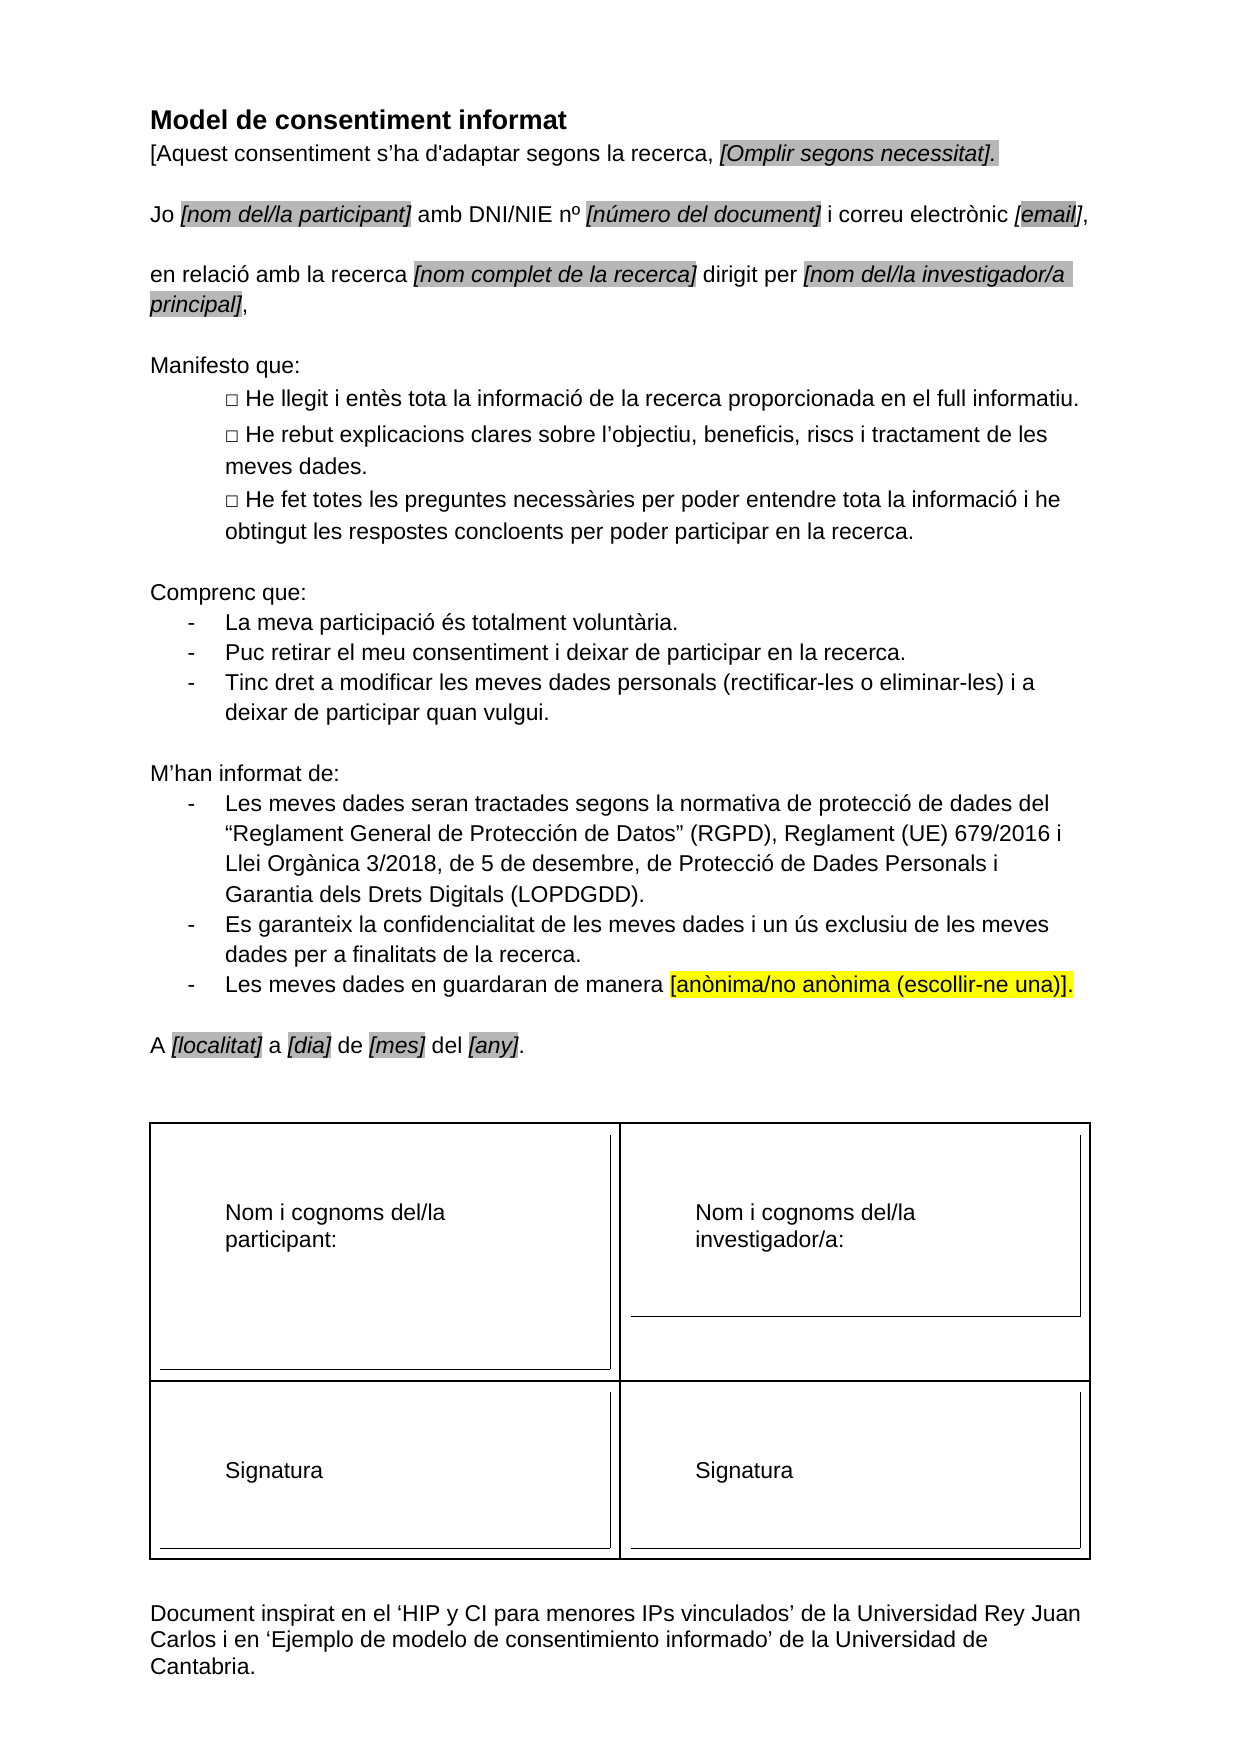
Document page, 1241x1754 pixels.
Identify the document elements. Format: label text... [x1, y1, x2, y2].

text Manifesto que: [150, 352, 1090, 378]
list Les meves dades seran tractades segons la normativa de protecció de dades del “Reglament General de Protección de Datos” (RGPD), Reglament (UE) 679/2016 i Llei Orgànica 3/2018, de 5 de desembre, de Protecció de Dades Personals i Garantia dels Drets Digitals (LOPDGDD). [187, 790, 1090, 907]
text M’han informat de: [150, 760, 1090, 786]
text [Aquest consentiment s’ha d'adaptar segons la recerca, [Omplir segons necessitat]. [150, 140, 1090, 166]
text A [localitat] a [dia] de [mes] del [any]. [150, 1032, 1090, 1058]
table_header Nom i cognoms del/la investigador/a: [621, 1124, 1089, 1380]
text en relació amb la recerca [nom complet de la recerca] dirigit per [nom del/la investigador/a principal], [150, 261, 1090, 317]
list Les meves dades en guardaran de manera [anònima/no anònima (escollir-ne una)]. [187, 971, 1090, 998]
table_header Nom i cognoms del/la participant: [151, 1124, 619, 1380]
table_cell Signatura [151, 1382, 619, 1558]
text ☐ He fet totes les preguntes necessàries per poder entendre tota la informació i he obtingut les respostes concloents per poder participar en la recerca. [225, 483, 1090, 544]
list La meva participació és totalment voluntària. [187, 609, 1090, 635]
list Puc retirar el meu consentiment i deixar de participar en la recerca. [187, 639, 1090, 665]
table_cell Signatura [621, 1382, 1089, 1558]
text ☐ He rebut explicacions clares sobre l’objectiu, beneficis, riscs i tractament de les meves dades. [225, 418, 1090, 479]
list Tinc dret a modificar les meves dades personals (rectificar-les o eliminar-les) i a deixar de participar quan vulgui. [187, 669, 1090, 726]
text Comprenc que: [150, 578, 1090, 605]
list Es garanteix la confidencialitat de les meves dades i un ús exclusiu de les meves dades per a finalitats de la recerca. [187, 911, 1090, 967]
text Jo [nom del/la participant] amb DNI/NIE nº [número del document] i correu electrònic [email], [150, 201, 1090, 227]
subtitle Model de consentiment informat [150, 104, 1090, 135]
text ☐ He llegit i entès tota la informació de la recerca proporcionada en el full informatiu. [225, 382, 1090, 413]
